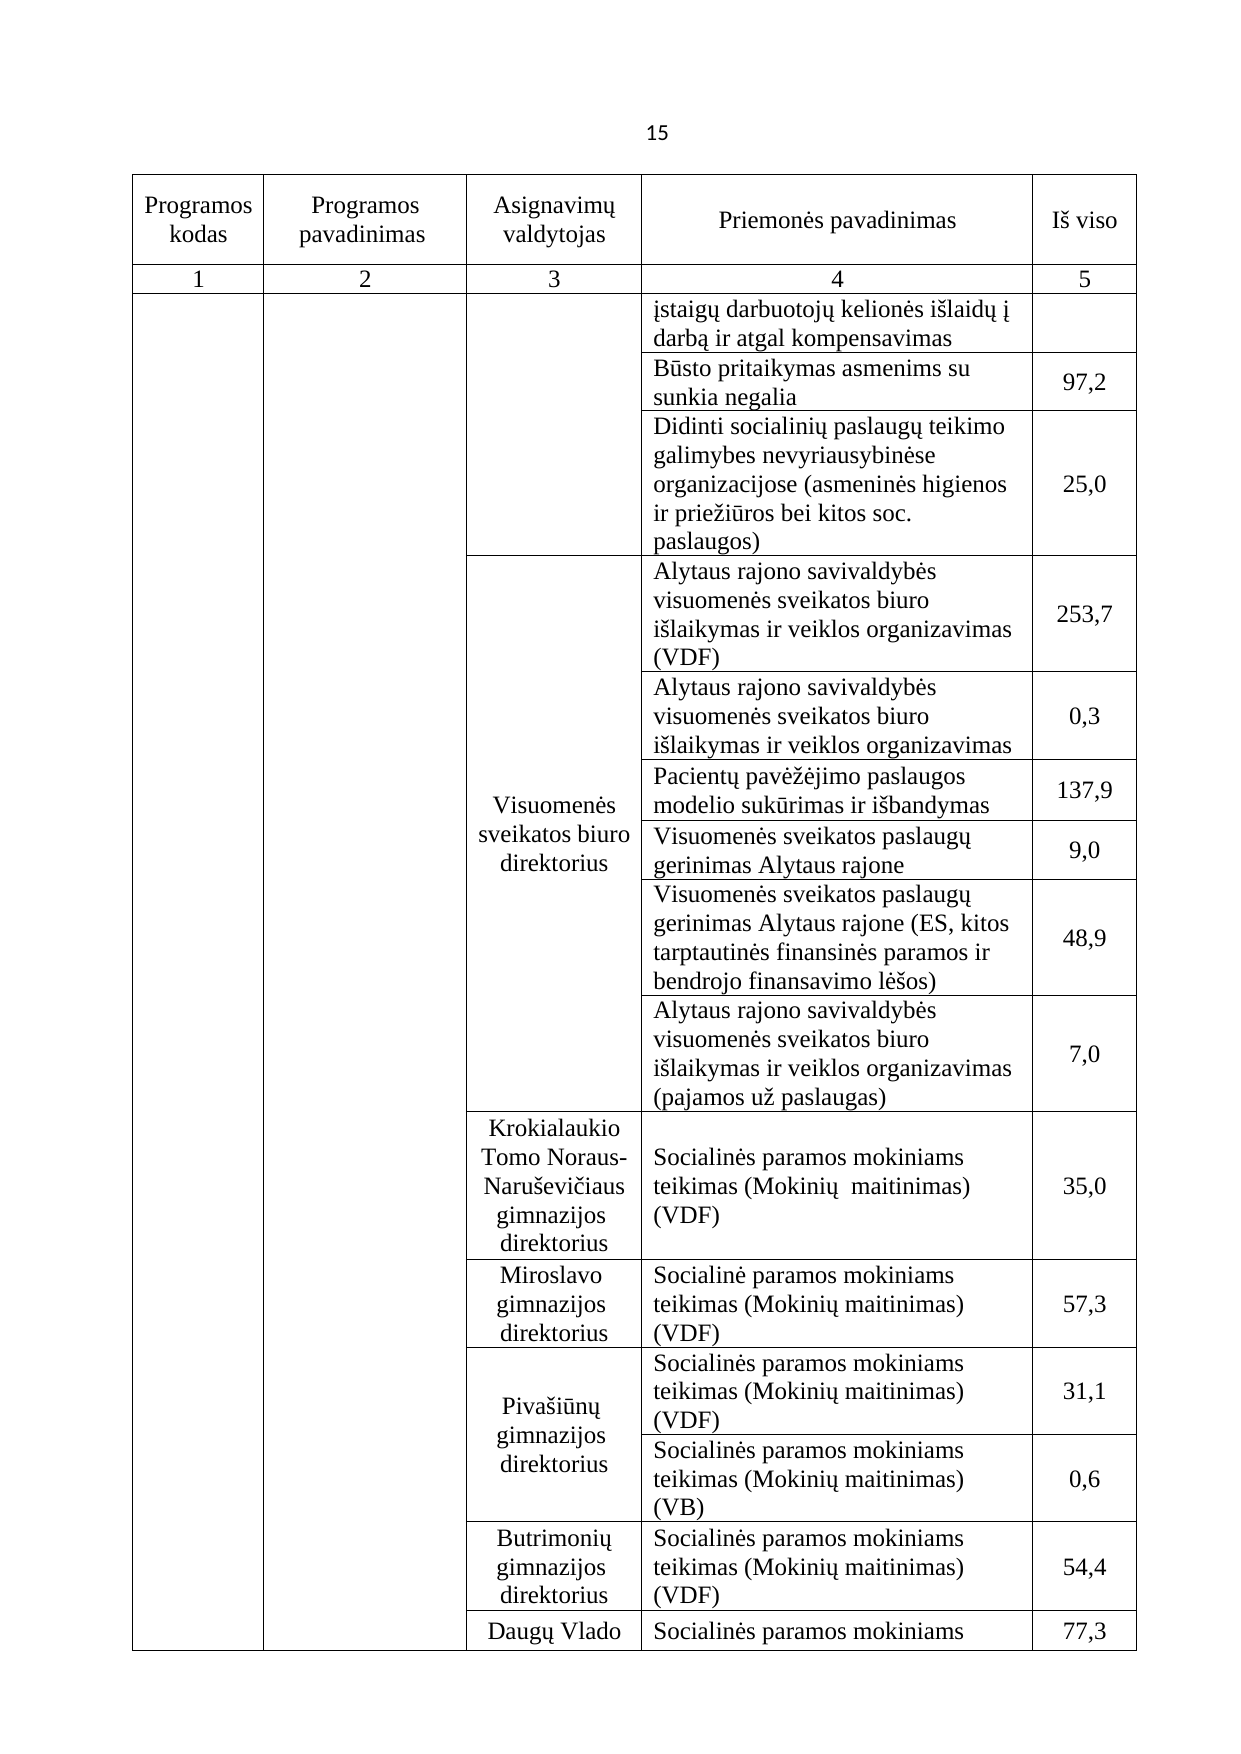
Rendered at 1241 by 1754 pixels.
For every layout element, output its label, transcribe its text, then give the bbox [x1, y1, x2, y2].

table_cell Socialinės paramos mokiniams teikimas (Mokinių maitinimas) (VDF) [642, 1112, 1032, 1259]
table_cell Alytaus rajono savivaldybės visuomenės sveikatos biuro išlaikymas ir veiklos organizavimas (pajamos už paslaugas) [642, 996, 1032, 1111]
table_cell 9,0 [1033, 821, 1136, 878]
table_header Programos pavadinimas [264, 175, 466, 263]
table_cell [264, 294, 466, 1649]
table_cell Socialinė paramos mokiniams teikimas (Mokinių maitinimas) (VDF) [642, 1260, 1032, 1347]
table_cell 1 [133, 265, 263, 293]
table_cell Pivašiūnų gimnazijos direktorius [467, 1348, 641, 1521]
table_cell Visuomenės sveikatos biuro direktorius [467, 556, 641, 1111]
table_cell Pacientų pavėžėjimo paslaugos modelio sukūrimas ir išbandymas [642, 760, 1032, 820]
table_cell 4 [642, 265, 1032, 293]
table_cell Didinti socialinių paslaugų teikimo galimybes nevyriausybinėse organizacijose (asmeninės higienos ir priežiūros bei kitos soc. paslaugos) [642, 411, 1032, 555]
table_cell Socialinės paramos mokiniams teikimas (Mokinių maitinimas) (VDF) [642, 1522, 1032, 1610]
table_cell 137,9 [1033, 760, 1136, 820]
table_cell 54,4 [1033, 1522, 1136, 1610]
table_cell Socialinės paramos mokiniams teikimas (Mokinių maitinimas) (VB) [642, 1435, 1032, 1521]
table_cell 35,0 [1033, 1112, 1136, 1259]
table_header Priemonės pavadinimas [642, 175, 1032, 263]
table_cell Socialinės paramos mokiniams [642, 1611, 1032, 1649]
table_cell Būsto pritaikymas asmenims su sunkia negalia [642, 353, 1032, 410]
table_cell Alytaus rajono savivaldybės visuomenės sveikatos biuro išlaikymas ir veiklos organizavimas [642, 672, 1032, 758]
table_cell Miroslavo gimnazijos direktorius [467, 1260, 641, 1347]
table_cell [1033, 294, 1136, 352]
table_cell 253,7 [1033, 556, 1136, 671]
table_header Iš viso [1033, 175, 1136, 263]
table_cell [467, 294, 641, 555]
table_cell Visuomenės sveikatos paslaugų gerinimas Alytaus rajone [642, 821, 1032, 878]
table_cell 77,3 [1033, 1611, 1136, 1649]
table_cell 31,1 [1033, 1348, 1136, 1434]
table_cell Butrimonių gimnazijos direktorius [467, 1522, 641, 1610]
table_cell 0,6 [1033, 1435, 1136, 1521]
table_cell Socialinės paramos mokiniams teikimas (Mokinių maitinimas) (VDF) [642, 1348, 1032, 1434]
table_header Programos kodas [133, 175, 263, 263]
table_cell 5 [1033, 265, 1136, 293]
table_cell 7,0 [1033, 996, 1136, 1111]
table_cell Visuomenės sveikatos paslaugų gerinimas Alytaus rajone (ES, kitos tarptautinės finansinės paramos ir bendrojo finansavimo lėšos) [642, 880, 1032, 994]
table_cell 57,3 [1033, 1260, 1136, 1347]
table_cell 48,9 [1033, 880, 1136, 994]
table_cell Krokialaukio Tomo Noraus-Naruševičiaus gimnazijos direktorius [467, 1112, 641, 1259]
table_cell 3 [467, 265, 641, 293]
table_header Asignavimų valdytojas [467, 175, 641, 263]
table_cell 2 [264, 265, 466, 293]
table_cell įstaigų darbuotojų kelionės išlaidų į darbą ir atgal kompensavimas [642, 294, 1032, 352]
table_cell 97,2 [1033, 353, 1136, 410]
table_cell [133, 294, 263, 1649]
table_cell Daugų Vlado [467, 1611, 641, 1649]
table_cell 25,0 [1033, 411, 1136, 555]
table_cell 0,3 [1033, 672, 1136, 758]
table_cell Alytaus rajono savivaldybės visuomenės sveikatos biuro išlaikymas ir veiklos organizavimas (VDF) [642, 556, 1032, 671]
